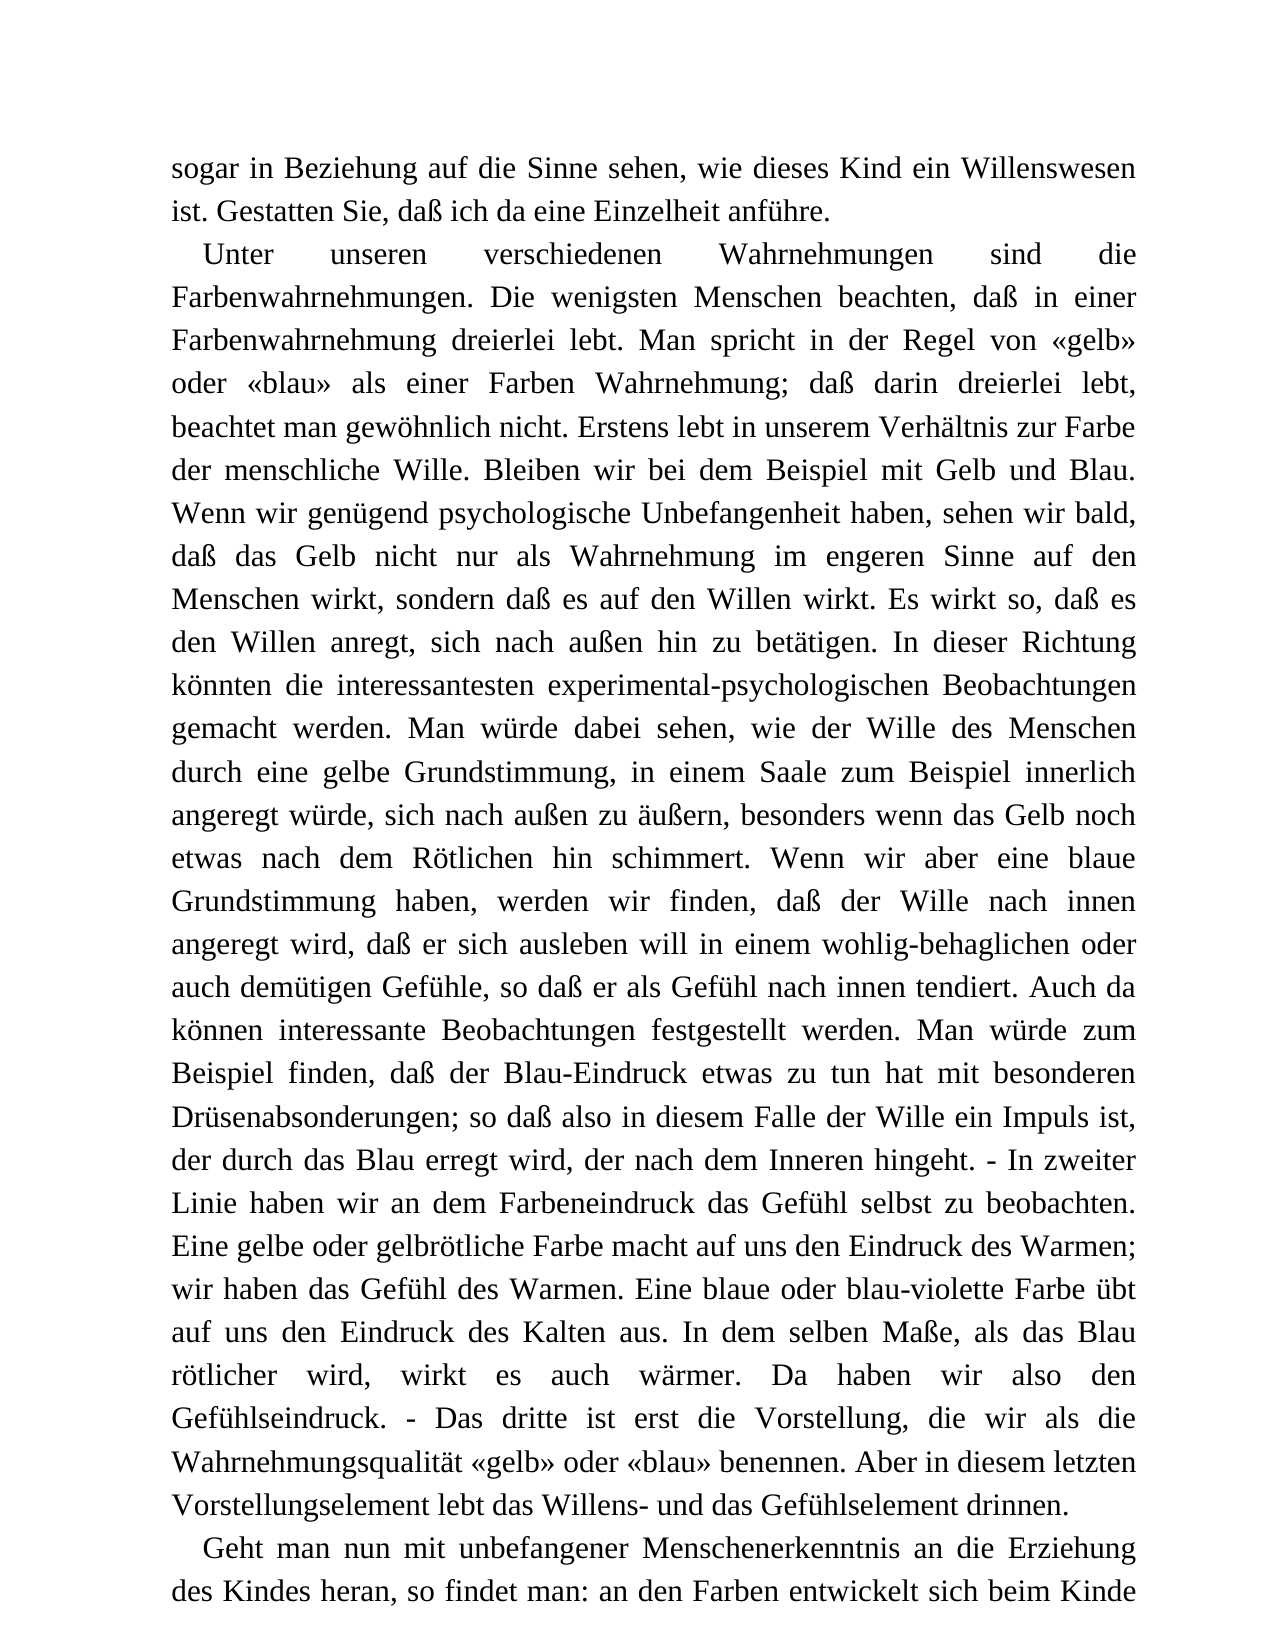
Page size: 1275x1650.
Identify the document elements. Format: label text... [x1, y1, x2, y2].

text Geht man nun mit unbefangener Menschenerkenntnis an die Erziehung des Kindes heran, so findet man: an den Farben entwickelt sich beim Kinde [171, 1529, 1137, 1608]
text Unter unseren verschiedenen Wahrnehmungen sind die Farbenwahrnehmungen. Die wenigsten Menschen beachten, daß in einer Farbenwahrnehmung dreierlei lebt. Man spricht in der Regel von «gelb» oder «blau» als einer Farben Wahrnehmung; daß darin dreierlei lebt, beachtet man gewöhnlich nicht. Erstens lebt in unserem Verhältnis zur Farbe der menschliche Wille. Bleiben wir bei dem Beispiel mit Gelb und Blau. Wenn wir genügend psychologische Unbefangenheit haben, sehen wir bald, daß das Gelb nicht nur als Wahrnehmung im engeren Sinne auf den Menschen wirkt, sondern daß es auf den Willen wirkt. Es wirkt so, daß es den Willen anregt, sich nach außen hin zu betätigen. In dieser Richtung könnten die interessantesten experimental-psychologischen Beobachtungen gemacht werden. Man würde dabei sehen, wie der Wille des Menschen durch eine gelbe Grundstimmung, in einem Saale zum Beispiel innerlich angeregt würde, sich nach außen zu äußern, besonders wenn das Gelb noch etwas nach dem Rötlichen hin schimmert. Wenn wir aber eine blaue Grundstimmung haben, werden wir finden, daß der Wille nach innen angeregt wird, daß er sich ausleben will in einem wohlig-behaglichen oder auch demütigen Gefühle, so daß er als Gefühl nach innen tendiert. Auch da können interessante Beobachtungen festgestellt werden. Man würde zum Beispiel finden, daß der Blau-Eindruck etwas zu tun hat mit besonderen Drüsenabsonderungen; so daß also in diesem Falle der Wille ein Impuls ist, der durch das Blau erregt wird, der nach dem Inneren hingeht. - In zweiter Linie haben wir an dem Farbeneindruck das Gefühl selbst zu beobachten. Eine gelbe oder gelbrötliche Farbe macht auf uns den Eindruck des Warmen; wir haben das Gefühl des Warmen. Eine blaue oder blau-violette Farbe übt auf uns den Eindruck des Kalten aus. In dem selben Maße, als das Blau rötlicher wird, wirkt es auch wärmer. Da haben wir also den Gefühlseindruck. - Das dritte ist erst die Vorstellung, die wir als die Wahrnehmungsqualität «gelb» oder «blau» benennen. Aber in diesem letzten Vorstellungselement lebt das Willens- und das Gefühlselement drinnen. [171, 235, 1137, 1522]
text sogar in Beziehung auf die Sinne sehen, wie dieses Kind ein Willenswesen ist. Gestatten Sie, daß ich da eine Einzelheit anführe. [171, 149, 1137, 228]
